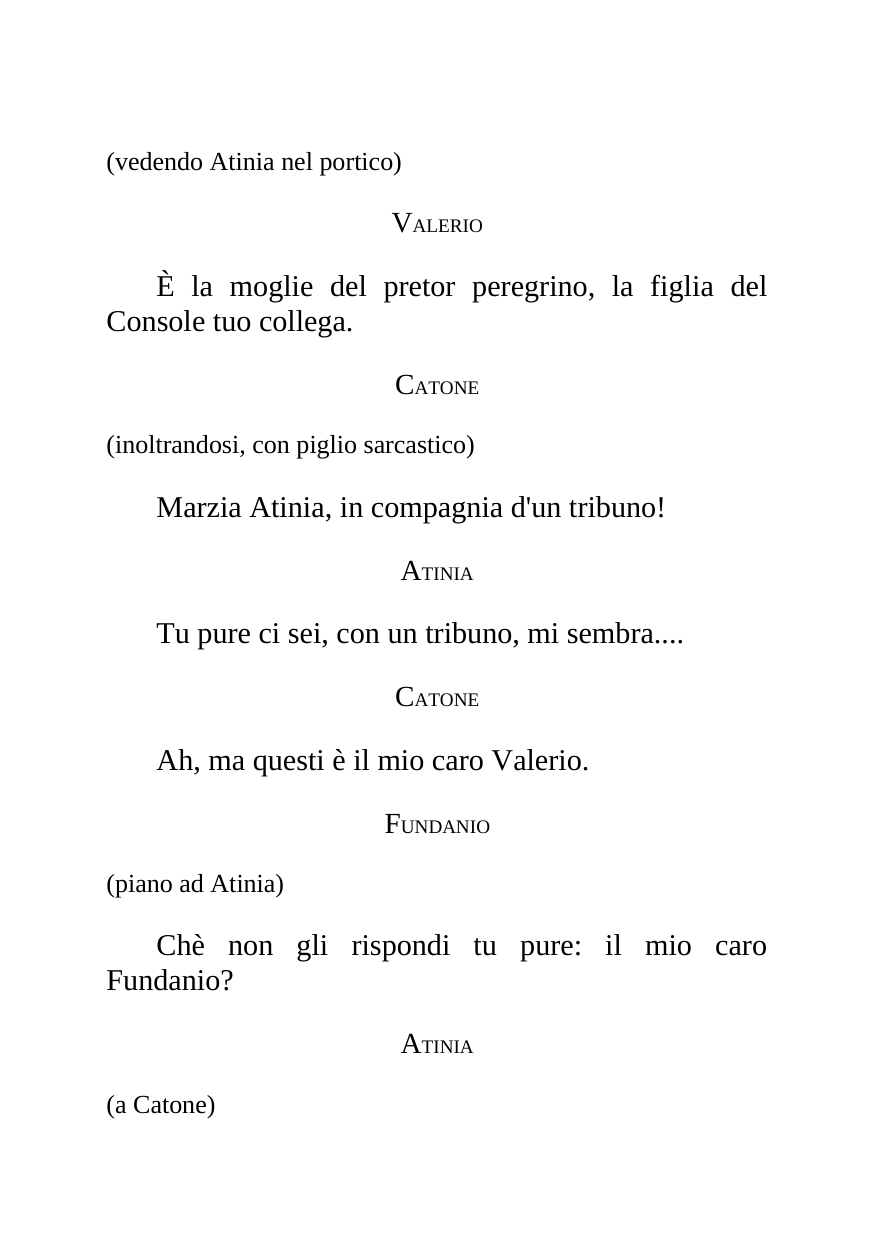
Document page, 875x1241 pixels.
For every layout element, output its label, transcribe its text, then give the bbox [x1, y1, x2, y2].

text È la moglie del pretor peregrino, la figlia del Console tuo collega. [106, 268, 768, 338]
text (inoltrandosi, con piglio sarcastico) [106, 429, 768, 459]
text Atinia [156, 553, 718, 586]
text (piano ad Atinia) [106, 868, 768, 898]
text Marzia Atinia, in compagnia d'un tribuno! [106, 489, 768, 523]
text Valerio [156, 206, 718, 239]
text Chè non gli rispondi tu pure: il mio caro Fundanio? [106, 928, 768, 997]
text Catone [156, 679, 718, 713]
text Ah, ma questi è il mio caro Valerio. [106, 742, 768, 777]
text Tu pure ci sei, con un tribuno, mi sembra.... [106, 615, 768, 650]
text Atinia [156, 1026, 718, 1060]
text Catone [156, 367, 718, 400]
text (a Catone) [106, 1089, 768, 1119]
text Fundanio [156, 806, 718, 839]
text (vedendo Atinia nel portico) [106, 146, 768, 176]
